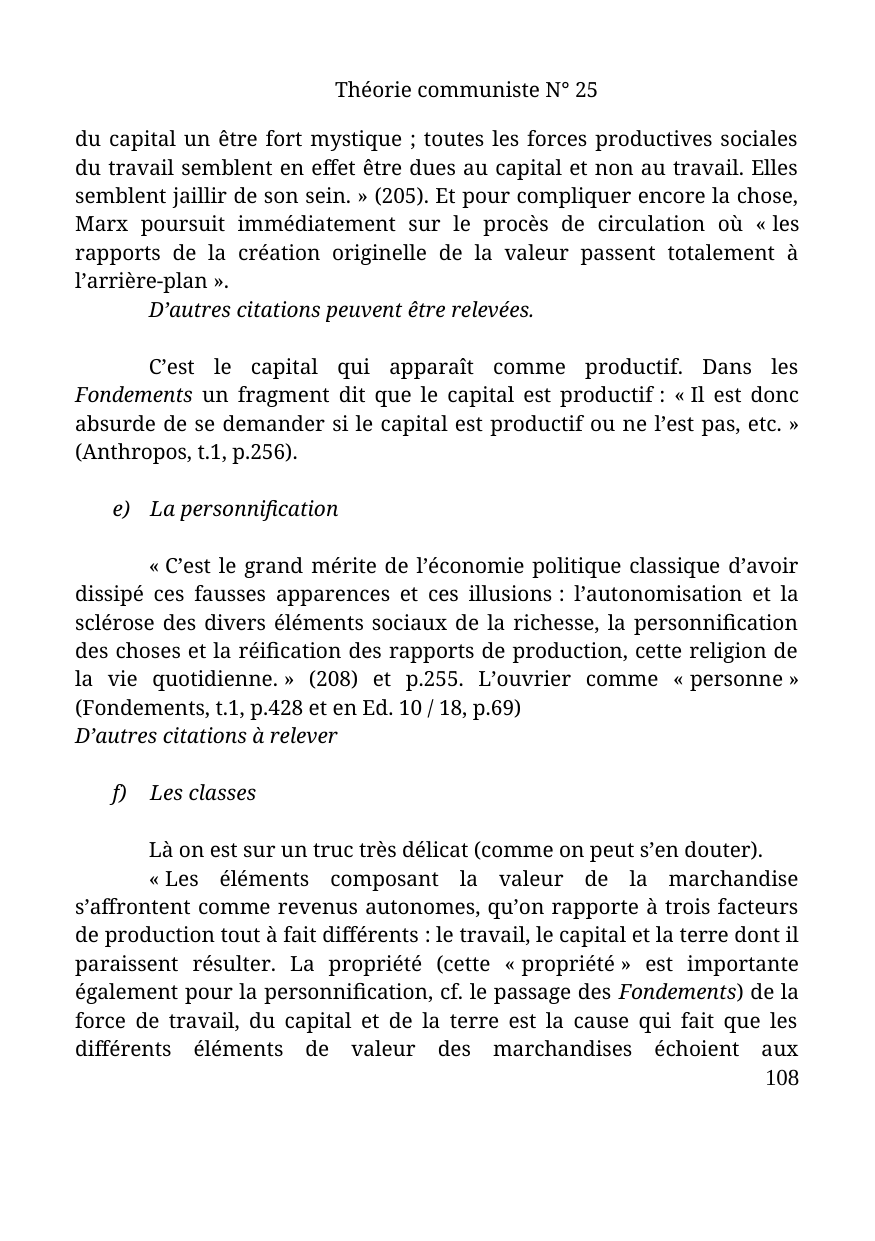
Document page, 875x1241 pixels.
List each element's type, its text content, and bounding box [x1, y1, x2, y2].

text du capital un être fort mystique ; toutes les forces productives sociales du travail semblent en effet être dues au capital et non au travail. Elles semblent jaillir de son sein. » (205). Et pour compliquer encore la chose, Marx poursuit immédiatement sur le procès de circulation où « les rapports de la création originelle de la valeur passent totalement à l’arrière-plan ». [75, 124, 799, 295]
list Les classes [112, 778, 799, 807]
text D’autres citations à relever [75, 721, 799, 750]
text D’autres citations peuvent être relevées. [75, 295, 799, 323]
text « C’est le grand mérite de l’économie politique classique d’avoir dissipé ces fausses apparences et ces illusions : l’autonomisation et la sclérose des divers éléments sociaux de la richesse, la personnification des choses et la réification des rapports de production, cette religion de la vie quotidienne. » (208) et p.255. L’ouvrier comme « personne » (Fondements, t.1, p.428 et en Ed. 10 / 18, p.69) [75, 551, 799, 721]
text « Les éléments composant la valeur de la marchandise s’affrontent comme revenus autonomes, qu’on rapporte à trois facteurs de production tout à fait différents : le travail, le capital et la terre dont il paraissent résulter. La propriété (cette « propriété » est importante également pour la personnification, cf. le passage des Fondements) de la force de travail, du capital et de la terre est la cause qui fait que les différents éléments de valeur des marchandises échoient aux [75, 864, 799, 1063]
text C’est le capital qui apparaît comme productif. Dans les Fondements un fragment dit que le capital est productif : « Il est donc absurde de se demander si le capital est productif ou ne l’est pas, etc. » (Anthropos, t.1, p.256). [75, 352, 799, 466]
list La personnification [112, 494, 799, 522]
text Là on est sur un truc très délicat (comme on peut s’en douter). [75, 835, 799, 864]
